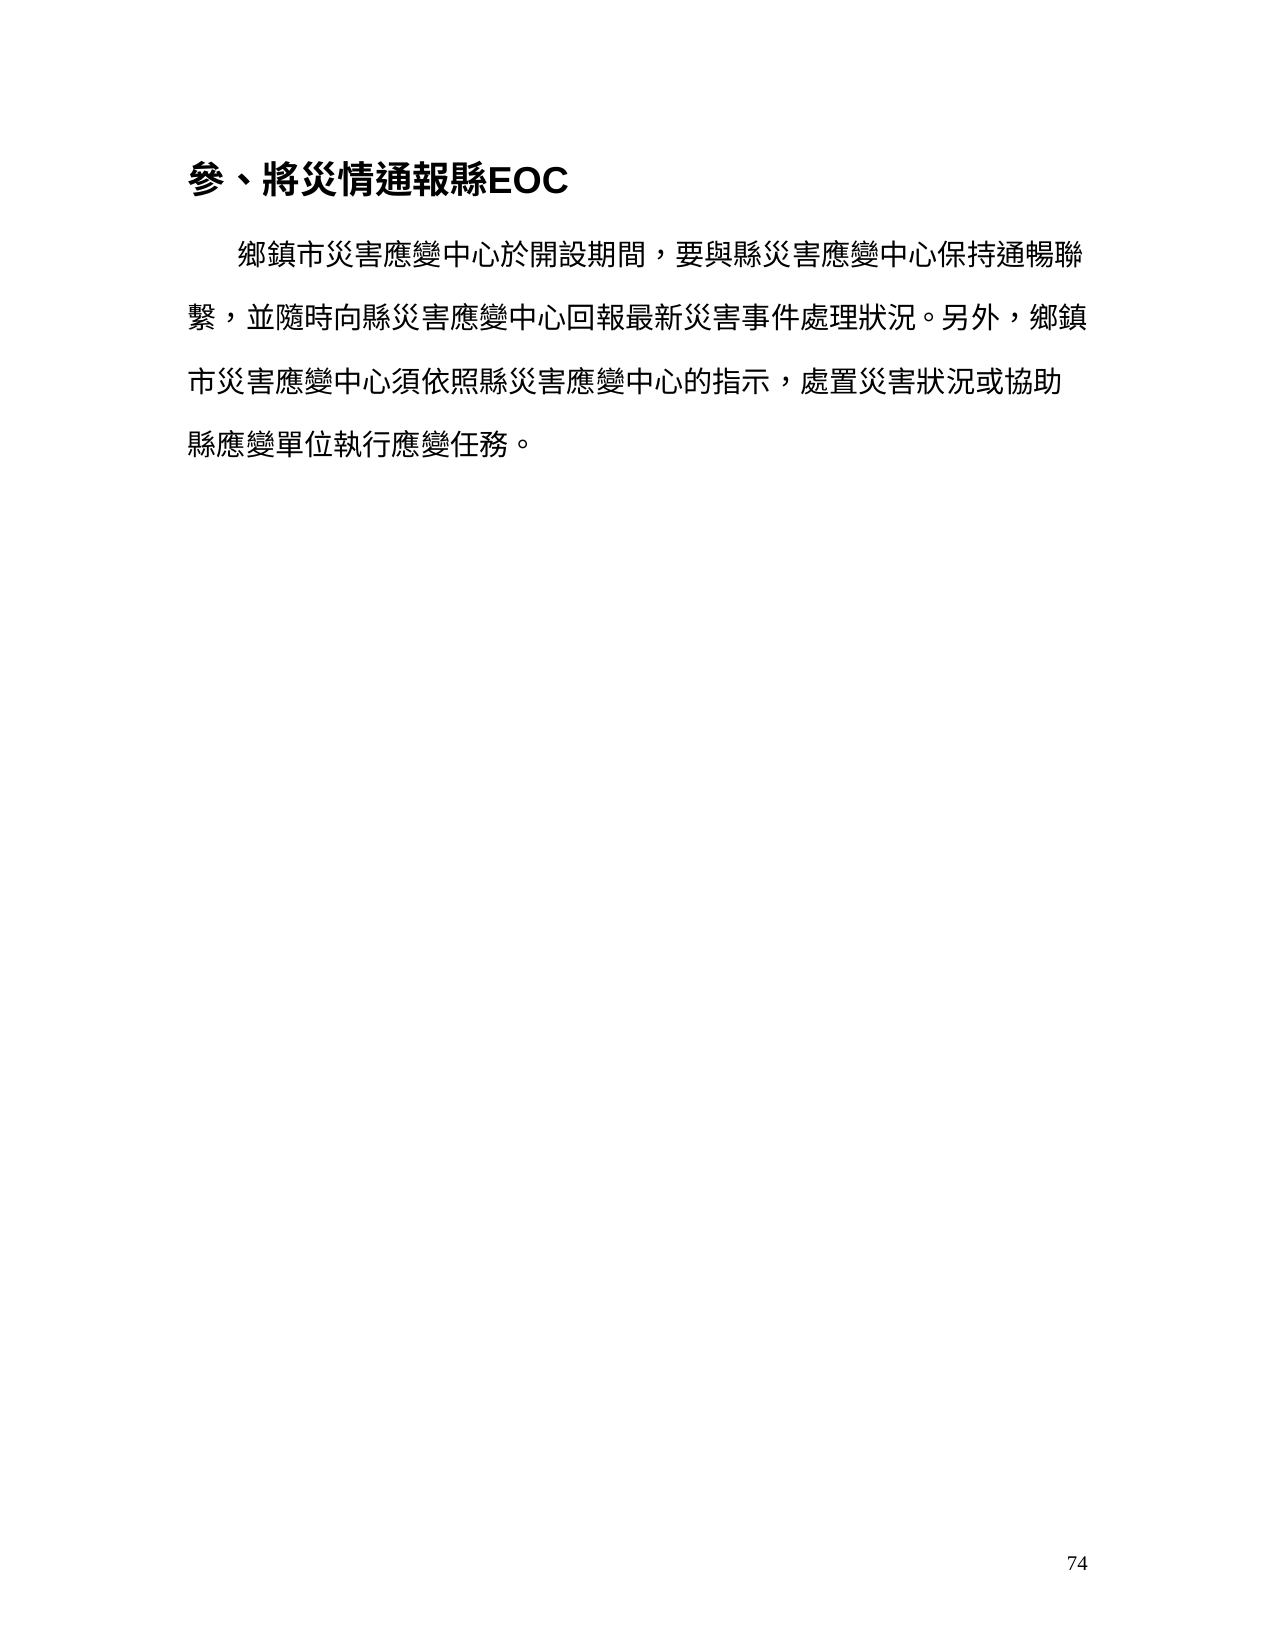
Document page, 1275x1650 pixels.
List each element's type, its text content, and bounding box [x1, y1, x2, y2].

text 鄉鎮市災害應變中心於開設期間，要與縣災害應變中心保持通暢聯繫，並隨時向縣災害應變中心回報最新災害事件處理狀況。另外，鄉鎮市災害應變中心須依照縣災害應變中心的指示，處置災害狀況或協助縣應變單位執行應變任務。 [187, 231, 1087, 464]
text 參、將災情通報縣EOC [187, 150, 1087, 204]
